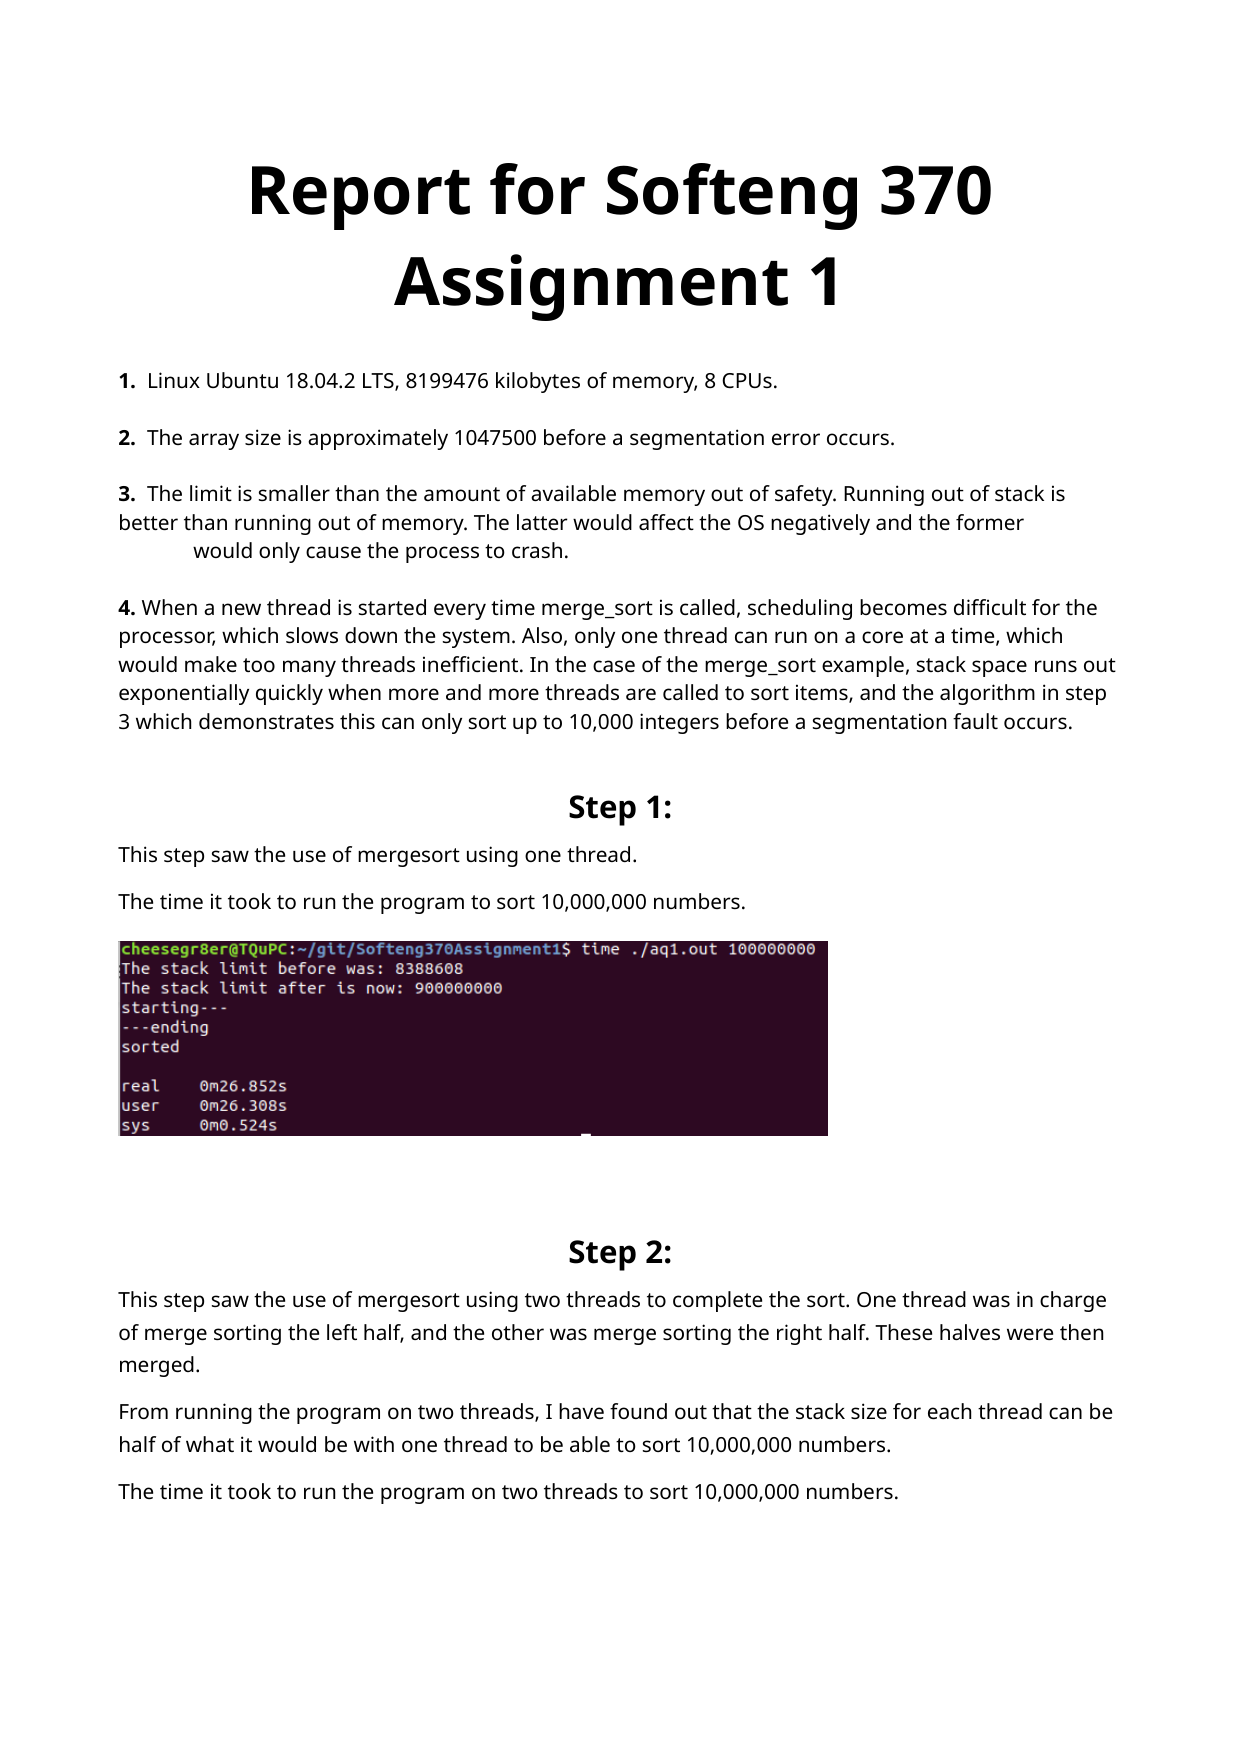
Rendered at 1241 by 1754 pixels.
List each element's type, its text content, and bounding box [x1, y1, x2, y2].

text processor, which slows down the system. Also, only one thread can run on a core at a time, which would make too many threads inefficient. In the case of the merge_sort example, stack space runs out exponentially quickly when more and more threads are called to sort items, and the algorithm in step 3 which demonstrates this can only sort up to 10,000 integers before a segmentation fault occurs. [118, 622, 1122, 735]
text The time it took to run the program on two threads to sort 10,000,000 numbers. [118, 1477, 1122, 1506]
title Report for Softeng 370 Assignment 1 [118, 143, 1122, 325]
text This step saw the use of mergesort using two threads to complete the sort. One thread was in charge of merge sorting the left half, and the other was merge sorting the right half. These halves were then merged. [118, 1285, 1122, 1379]
text 2. The array size is approximately 1047500 before a segmentation error occurs. [118, 423, 1122, 451]
subtitle Step 1: [118, 785, 1122, 827]
text The time it took to run the program to sort 10,000,000 numbers. [118, 887, 1122, 915]
text This step saw the use of mergesort using one thread. [118, 840, 1122, 868]
text 3. The limit is smaller than the amount of available memory out of safety. Running out of stack is better than running out of memory. The latter would affect the OS negatively and the former would only cause the process to crash. [118, 479, 1122, 565]
text 4. When a new thread is started every time merge_sort is called, scheduling becomes difficult for the [118, 593, 1122, 622]
subtitle Step 2: [118, 1230, 1122, 1273]
text 1. Linux Ubuntu 18.04.2 LTS, 8199476 kilobytes of memory, 8 CPUs. [118, 366, 1122, 394]
text From running the program on two threads, I have found out that the stack size for each thread can be half of what it would be with one thread to be able to sort 10,000,000 numbers. [118, 1397, 1122, 1458]
picture [118, 941, 828, 1136]
